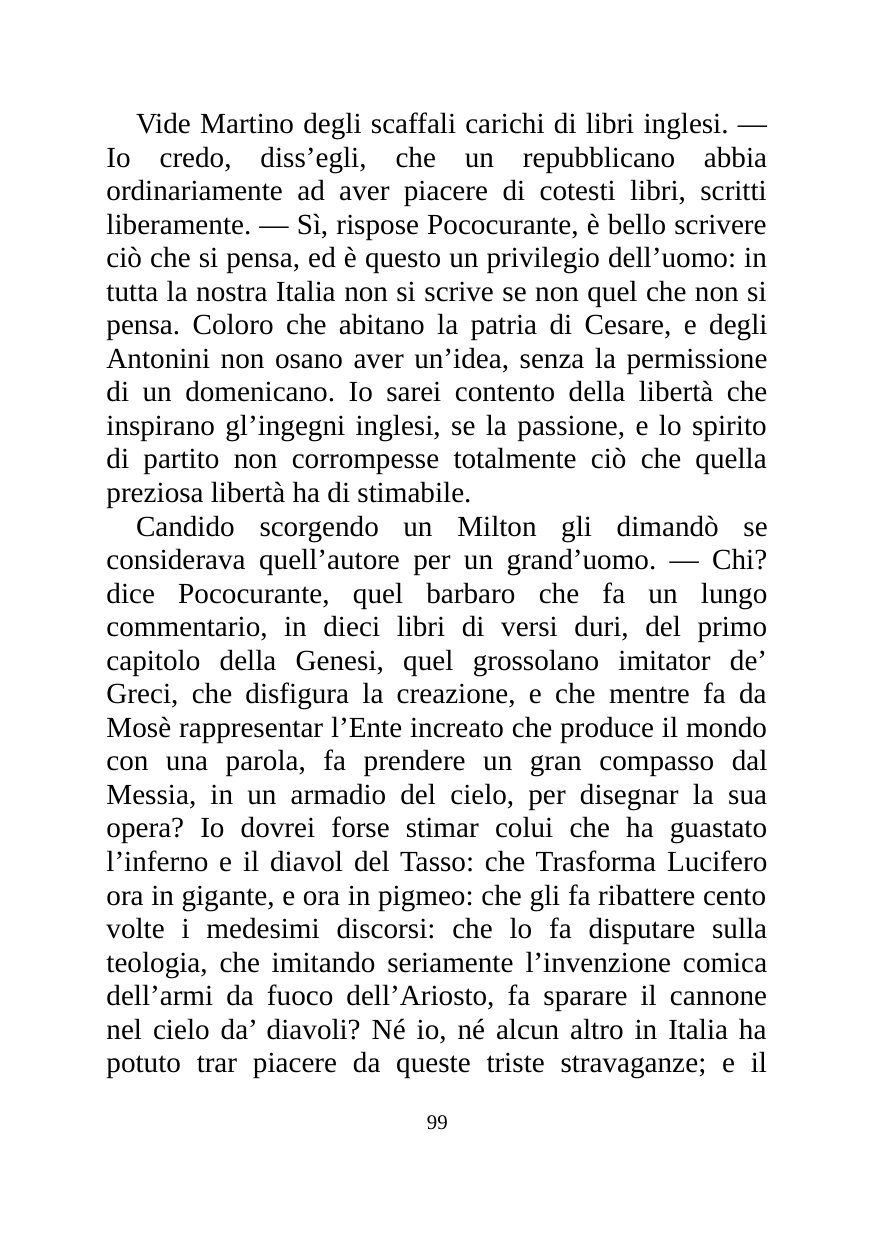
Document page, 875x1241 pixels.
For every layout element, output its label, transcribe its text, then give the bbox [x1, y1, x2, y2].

text Candido scorgendo un Milton gli dimandò se considerava quell’autore per un grand’uomo. — Chi? dice Pococurante, quel barbaro che fa un lungo commentario, in dieci libri di versi duri, del primo capitolo della Genesi, quel grossolano imitator de’ Greci, che disfigura la creazione, e che mentre fa da Mosè rappresentar l’Ente increato che produce il mondo con una parola, fa prendere un gran compasso dal Messia, in un armadio del cielo, per disegnar la sua opera? Io dovrei forse stimar colui che ha guastato l’inferno e il diavol del Tasso: che Trasforma Lucifero ora in gigante, e ora in pigmeo: che gli fa ribattere cento volte i medesimi discorsi: che lo fa disputare sulla teologia, che imitando seriamente l’invenzione comica dell’armi da fuoco dell’Ariosto, fa sparare il cannone nel cielo da’ diavoli? Né io, né alcun altro in Italia ha potuto trar piacere da queste triste stravaganze; e il [106, 509, 768, 1079]
text Vide Martino degli scaffali carichi di libri inglesi. — Io credo, diss’egli, che un repubblicano abbia ordinariamente ad aver piacere di cotesti libri, scritti liberamente. — Sì, rispose Pococurante, è bello scrivere ciò che si pensa, ed è questo un privilegio dell’uomo: in tutta la nostra Italia non si scrive se non quel che non si pensa. Coloro che abitano la patria di Cesare, e degli Antonini non osano aver un’idea, senza la permissione di un domenicano. Io sarei contento della libertà che inspirano gl’ingegni inglesi, se la passione, e lo spirito di partito non corrompesse totalmente ciò che quella preziosa libertà ha di stimabile. [106, 106, 768, 509]
